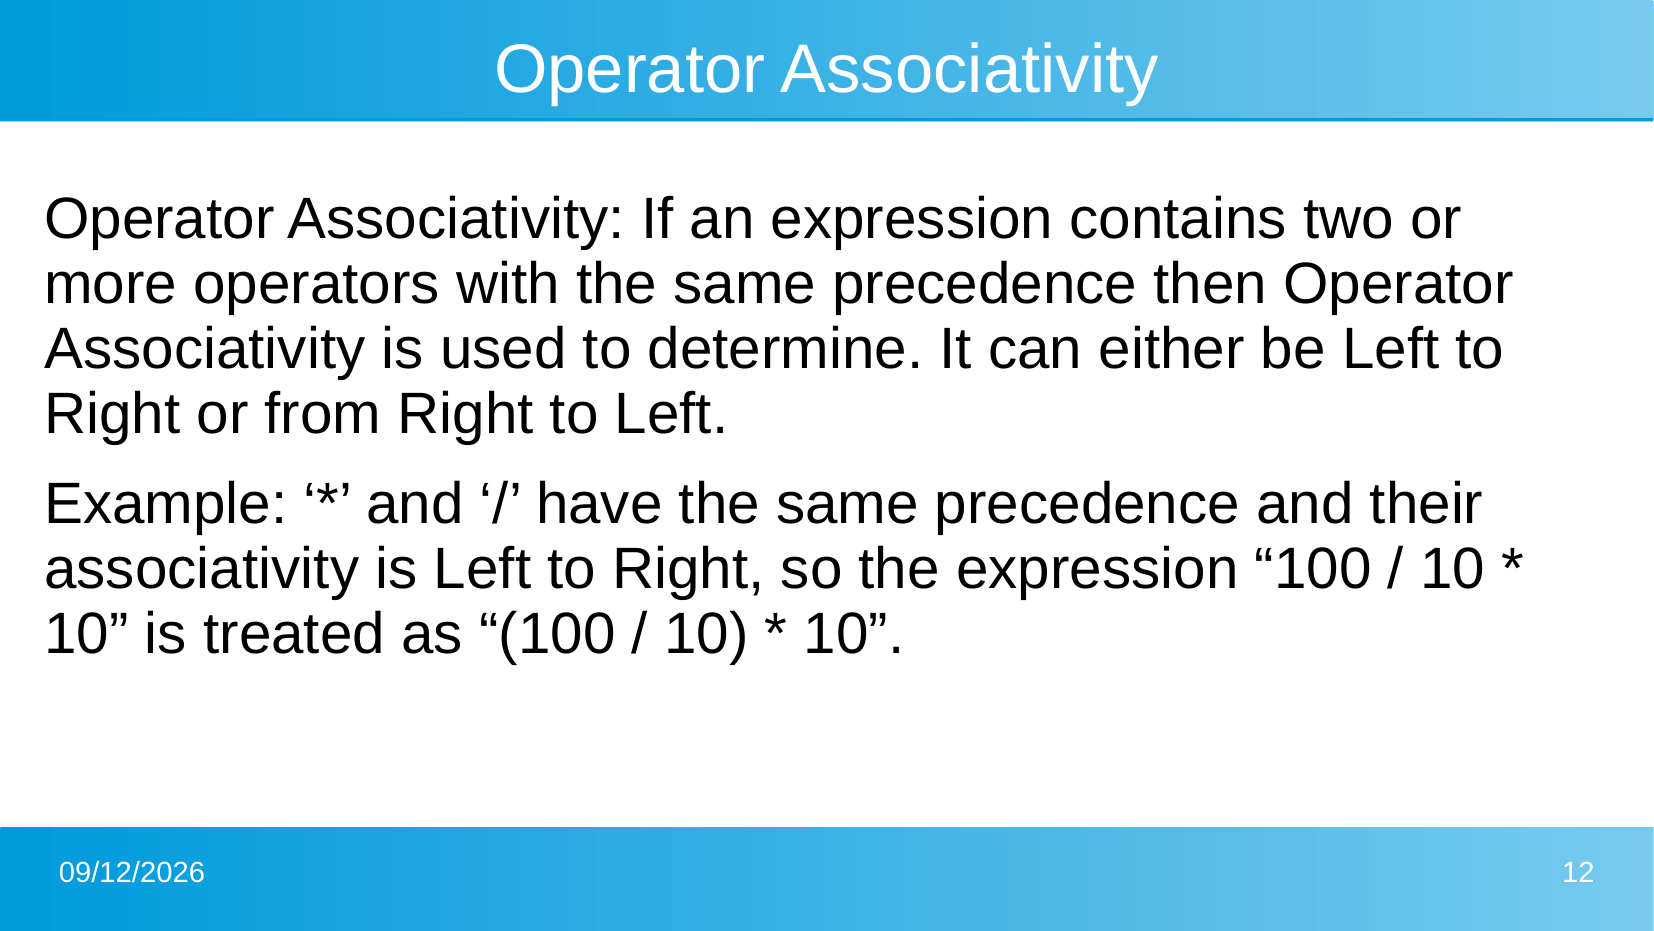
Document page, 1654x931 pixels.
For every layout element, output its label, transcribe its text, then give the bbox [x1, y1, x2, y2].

title Operator Associativity [59, 29, 1595, 108]
text_box Operator Associativity: If an expression contains two or more operators with the same precedence then Operator Associativity is used to determine. It can either be Left to Right or from Right to Left. Example: ‘*’ and ‘/’ have the same precedence and their associativity is Left to Right, so the expression “100 / 10 * 10” is treated as “(100 / 10) * 10”. [29, 178, 1565, 384]
